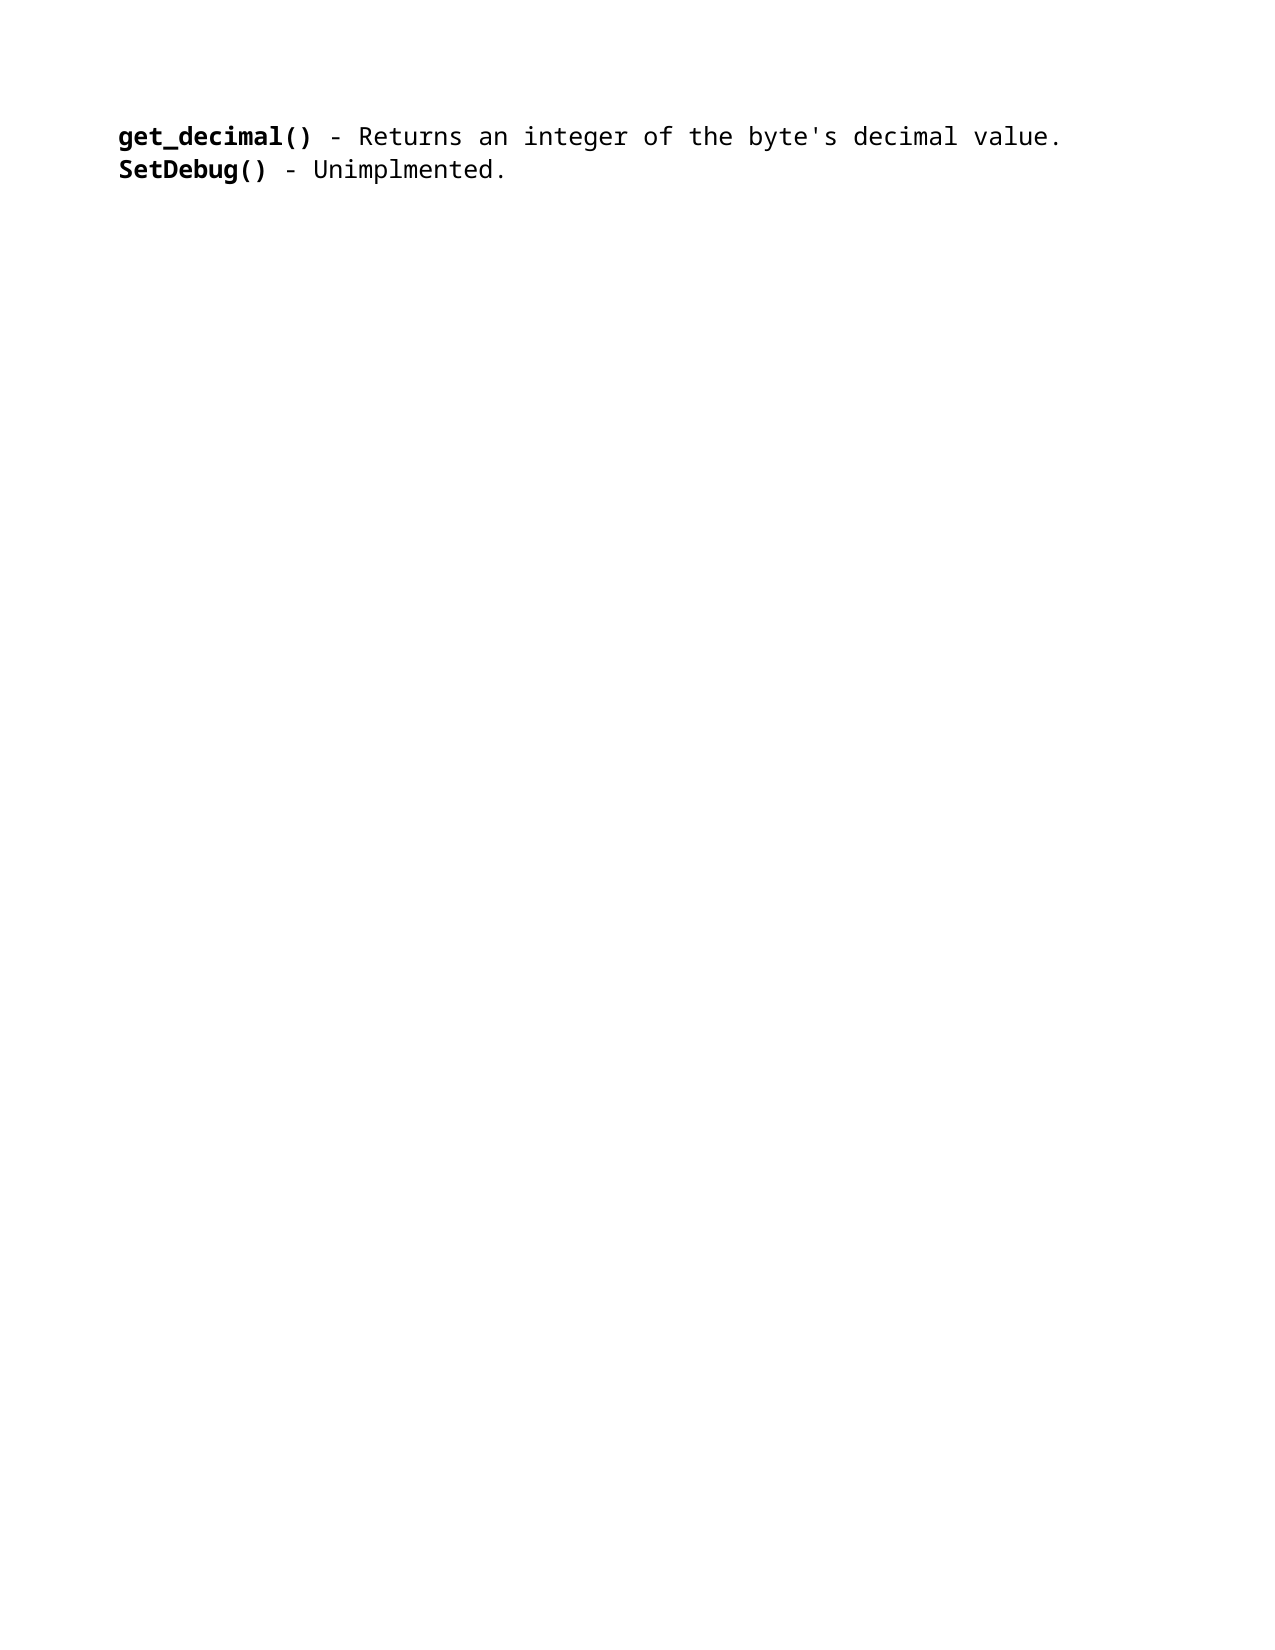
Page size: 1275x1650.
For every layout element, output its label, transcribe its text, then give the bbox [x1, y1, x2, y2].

text SetDebug() - Unimplmented. [118, 152, 1157, 186]
text get_decimal() - Returns an integer of the byte's decimal value. [118, 118, 1157, 152]
